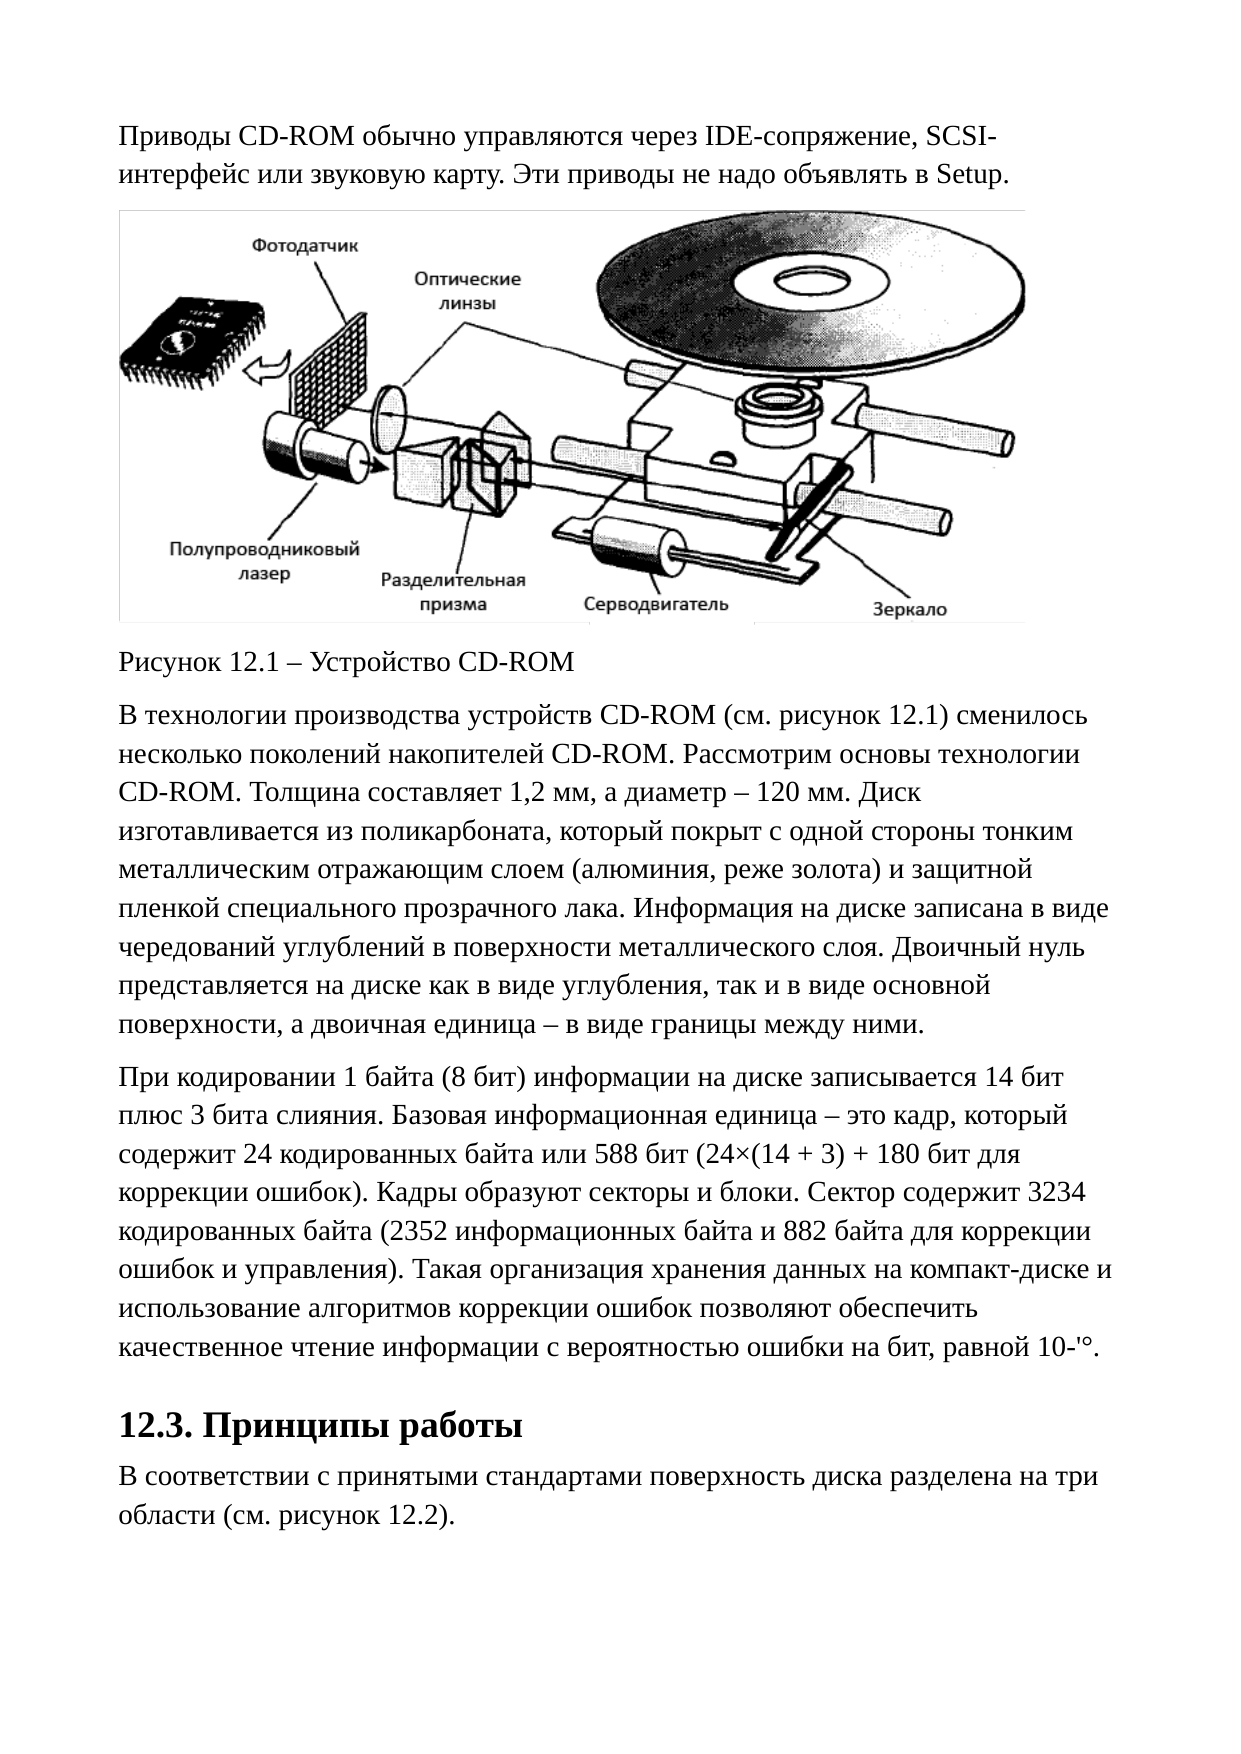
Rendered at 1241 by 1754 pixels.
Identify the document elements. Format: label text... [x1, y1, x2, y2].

picture [118, 209, 1026, 625]
subtitle 12.3. Принципы работы [118, 1403, 1122, 1446]
text Приводы CD-ROM обычно управляются через IDE-сопряжение, SCSI-интерфейс или звуковую карту. Эти приводы не надо объявлять в Setup. [118, 118, 1122, 190]
text В соответствии с принятыми стандартами поверхность диска разделена на три области (см. рисунок 12.2). [118, 1458, 1122, 1530]
text В технологии производства устройств CD-ROM (см. рисунок 12.1) сменилось несколько поколений накопителей CD-ROM. Рассмотрим основы технологии CD-ROM. Толщина составляет 1,2 мм, а диаметр – 120 мм. Диск изготавливается из поликарбоната, который покрыт с одной стороны тонким металлическим отражающим слоем (алюминия, реже золота) и защитной пленкой специального прозрачного лака. Информация на диске записана в виде чередований углублений в поверхности металлического слоя. Двоичный нуль представляется на диске как в виде углубления, так и в виде основной поверхности, а двоичная единица – в виде границы между ними. [118, 697, 1122, 1039]
text Рисунок 12.1 – Устройство CD-ROM [118, 644, 1122, 678]
text При кодировании 1 байта (8 бит) информации на диске записывается 14 бит плюс 3 бита слияния. Базовая информационная единица – это кадр, который содержит 24 кодированных байта или 588 бит (24×(14 + 3) + 180 бит для коррекции ошибок). Кадры образуют секторы и блоки. Сектор содержит 3234 кодированных байта (2352 информационных байта и 882 байта для коррекции ошибок и управления). Такая организация хранения данных на компакт-диске и использование алгоритмов коррекции ошибок позволяют обеспечить качественное чтение информации с вероятностью ошибки на бит, равной 10-'°. [118, 1059, 1122, 1362]
